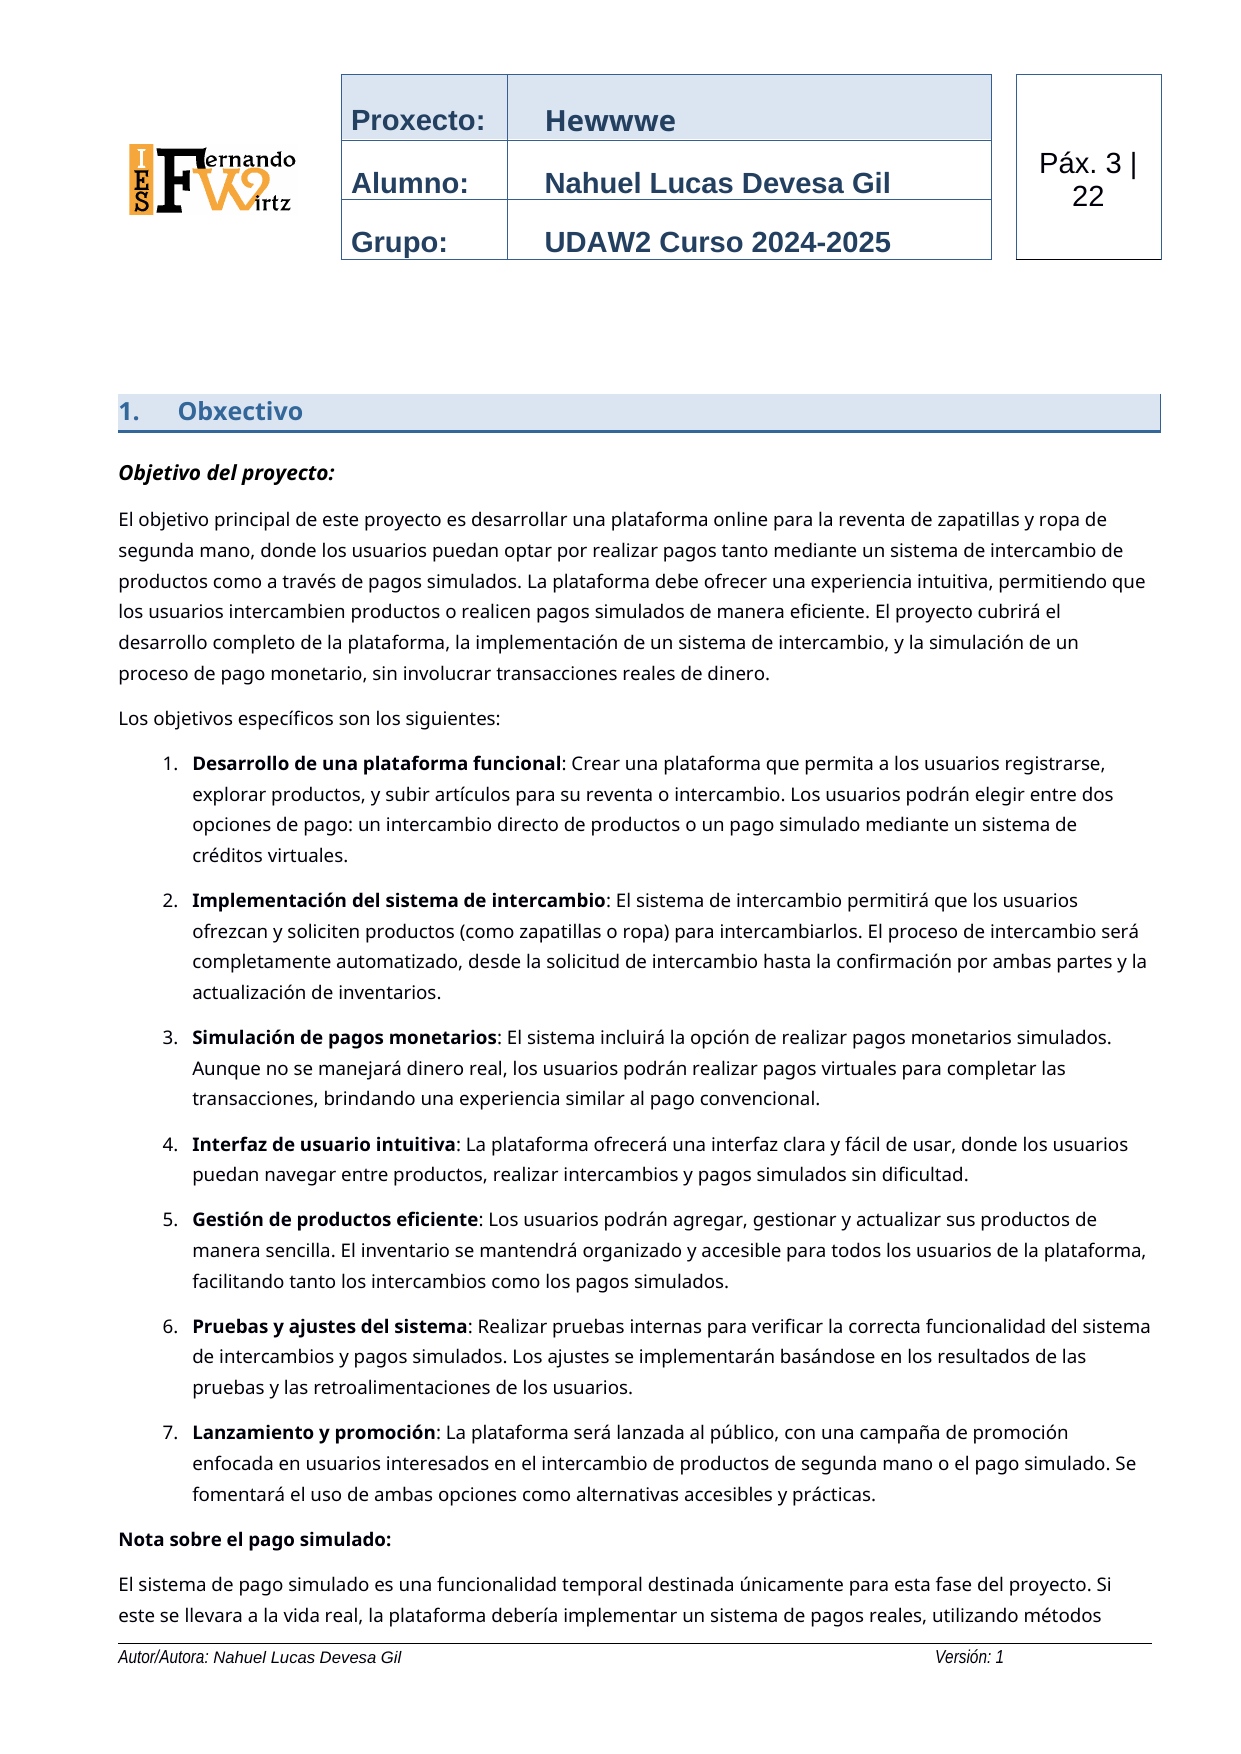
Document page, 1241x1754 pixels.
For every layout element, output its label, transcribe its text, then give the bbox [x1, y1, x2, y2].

list Pruebas y ajustes del sistema: Realizar pruebas internas para verificar la correcta funcionalidad del sistema de intercambios y pagos simulados. Los ajustes se implementarán basándose en los resultados de las pruebas y las retroalimentaciones de los usuarios. [162, 1313, 1152, 1400]
text Los objetivos específicos son los siguientes: [118, 705, 1152, 731]
list Lanzamiento y promoción: La plataforma será lanzada al público, con una campaña de promoción enfocada en usuarios interesados en el intercambio de productos de segunda mano o el pago simulado. Se fomentará el uso de ambas opciones como alternativas accesibles y prácticas. [162, 1420, 1152, 1506]
text Nota sobre el pago simulado: [118, 1526, 1152, 1552]
text Objetivo del proyecto: [118, 458, 1152, 487]
list Simulación de pagos monetarios: El sistema incluirá la opción de realizar pagos monetarios simulados. Aunque no se manejará dinero real, los usuarios podrán realizar pagos virtuales para completar las transacciones, brindando una experiencia similar al pago convencional. [162, 1024, 1152, 1111]
picture [129, 144, 299, 215]
text El objetivo principal de este proyecto es desarrollar una plataforma online para la reventa de zapatillas y ropa de segunda mano, donde los usuarios puedan optar por realizar pagos tanto mediante un sistema de intercambio de productos como a través de pagos simulados. La plataforma debe ofrecer una experiencia intuitiva, permitiendo que los usuarios intercambien productos o realicen pagos simulados de manera eficiente. El proyecto cubrirá el desarrollo completo de la plataforma, la implementación de un sistema de intercambio, y la simulación de un proceso de pago monetario, sin involucrar transacciones reales de dinero. [118, 507, 1152, 685]
list Implementación del sistema de intercambio: El sistema de intercambio permitirá que los usuarios ofrezcan y soliciten productos (como zapatillas o ropa) para intercambiarlos. El proceso de intercambio será completamente automatizado, desde la solicitud de intercambio hasta la confirmación por ambas partes y la actualización de inventarios. [162, 887, 1152, 1005]
subtitle Obxectivo [118, 394, 1160, 430]
text El sistema de pago simulado es una funcionalidad temporal destinada únicamente para esta fase del proyecto. Si este se llevara a la vida real, la plataforma debería implementar un sistema de pagos reales, utilizando métodos [118, 1571, 1152, 1627]
list Desarrollo de una plataforma funcional: Crear una plataforma que permita a los usuarios registrarse, explorar productos, y subir artículos para su reventa o intercambio. Los usuarios podrán elegir entre dos opciones de pago: un intercambio directo de productos o un pago simulado mediante un sistema de créditos virtuales. [162, 750, 1152, 868]
list Gestión de productos eficiente: Los usuarios podrán agregar, gestionar y actualizar sus productos de manera sencilla. El inventario se mantendrá organizado y accesible para todos los usuarios de la plataforma, facilitando tanto los intercambios como los pagos simulados. [162, 1207, 1152, 1293]
list Interfaz de usuario intuitiva: La plataforma ofrecerá una interfaz clara y fácil de usar, donde los usuarios puedan navegar entre productos, realizar intercambios y pagos simulados sin dificultad. [162, 1131, 1152, 1187]
